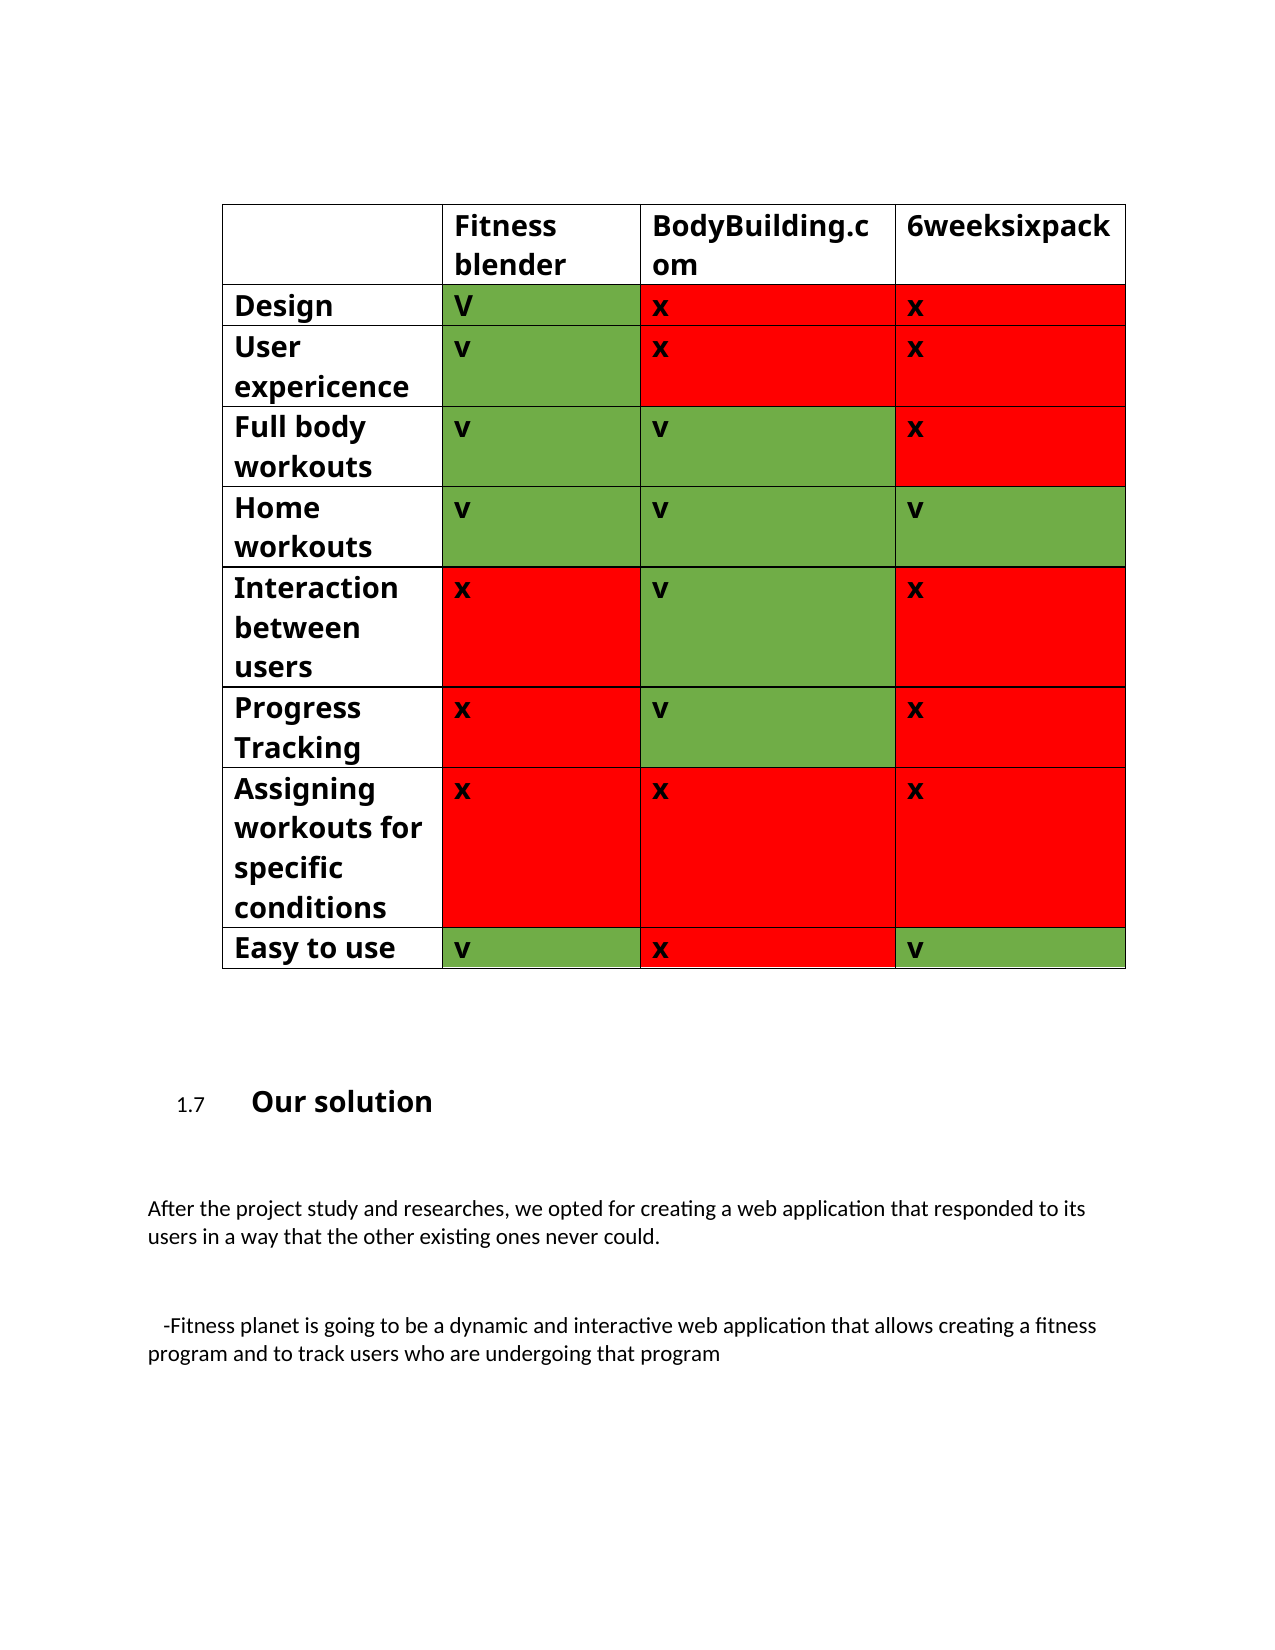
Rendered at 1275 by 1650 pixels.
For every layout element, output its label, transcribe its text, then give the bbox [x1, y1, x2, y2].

table_cell v [443, 326, 640, 406]
table_cell x [896, 688, 1125, 767]
table_cell x [896, 407, 1125, 486]
table_cell User expericence [223, 326, 442, 406]
table_cell v [443, 407, 640, 486]
table_header Fitness blender [443, 205, 640, 284]
table_cell x [443, 768, 640, 927]
table_cell Interaction between users [223, 568, 442, 686]
table_header [223, 205, 442, 284]
table_cell x [896, 285, 1125, 325]
table_cell x [443, 568, 640, 686]
table_cell Design [223, 285, 442, 325]
table_header 6weeksixpack [896, 205, 1125, 284]
table_cell x [896, 326, 1125, 406]
list Our solution [176, 1081, 1127, 1121]
table_cell v [641, 688, 895, 767]
table_cell Easy to use [223, 928, 442, 967]
table_cell x [443, 688, 640, 767]
table_cell x [641, 928, 895, 967]
table_cell x [896, 568, 1125, 686]
table_cell x [641, 285, 895, 325]
table_cell v [641, 568, 895, 686]
table_cell v [641, 407, 895, 486]
table_cell v [443, 928, 640, 967]
table_header BodyBuilding.com [641, 205, 895, 284]
table_cell v [443, 487, 640, 566]
text -Fitness planet is going to be a dynamic and interactive web application that allows creating a fitness program and to track users who are undergoing that program [148, 1311, 1127, 1367]
table_cell Full body workouts [223, 407, 442, 486]
table_cell Assigning workouts for specific conditions [223, 768, 442, 927]
table_cell v [896, 928, 1125, 967]
table_cell v [641, 487, 895, 566]
table_cell V [443, 285, 640, 325]
text After the project study and researches, we opted for creating a web application that responded to its users in a way that the other existing ones never could. [148, 1194, 1127, 1250]
table_cell v [896, 487, 1125, 566]
table_cell Home workouts [223, 487, 442, 566]
table_cell x [641, 768, 895, 927]
table_cell x [641, 326, 895, 406]
table_cell Progress Tracking [223, 688, 442, 767]
table_cell x [896, 768, 1125, 927]
